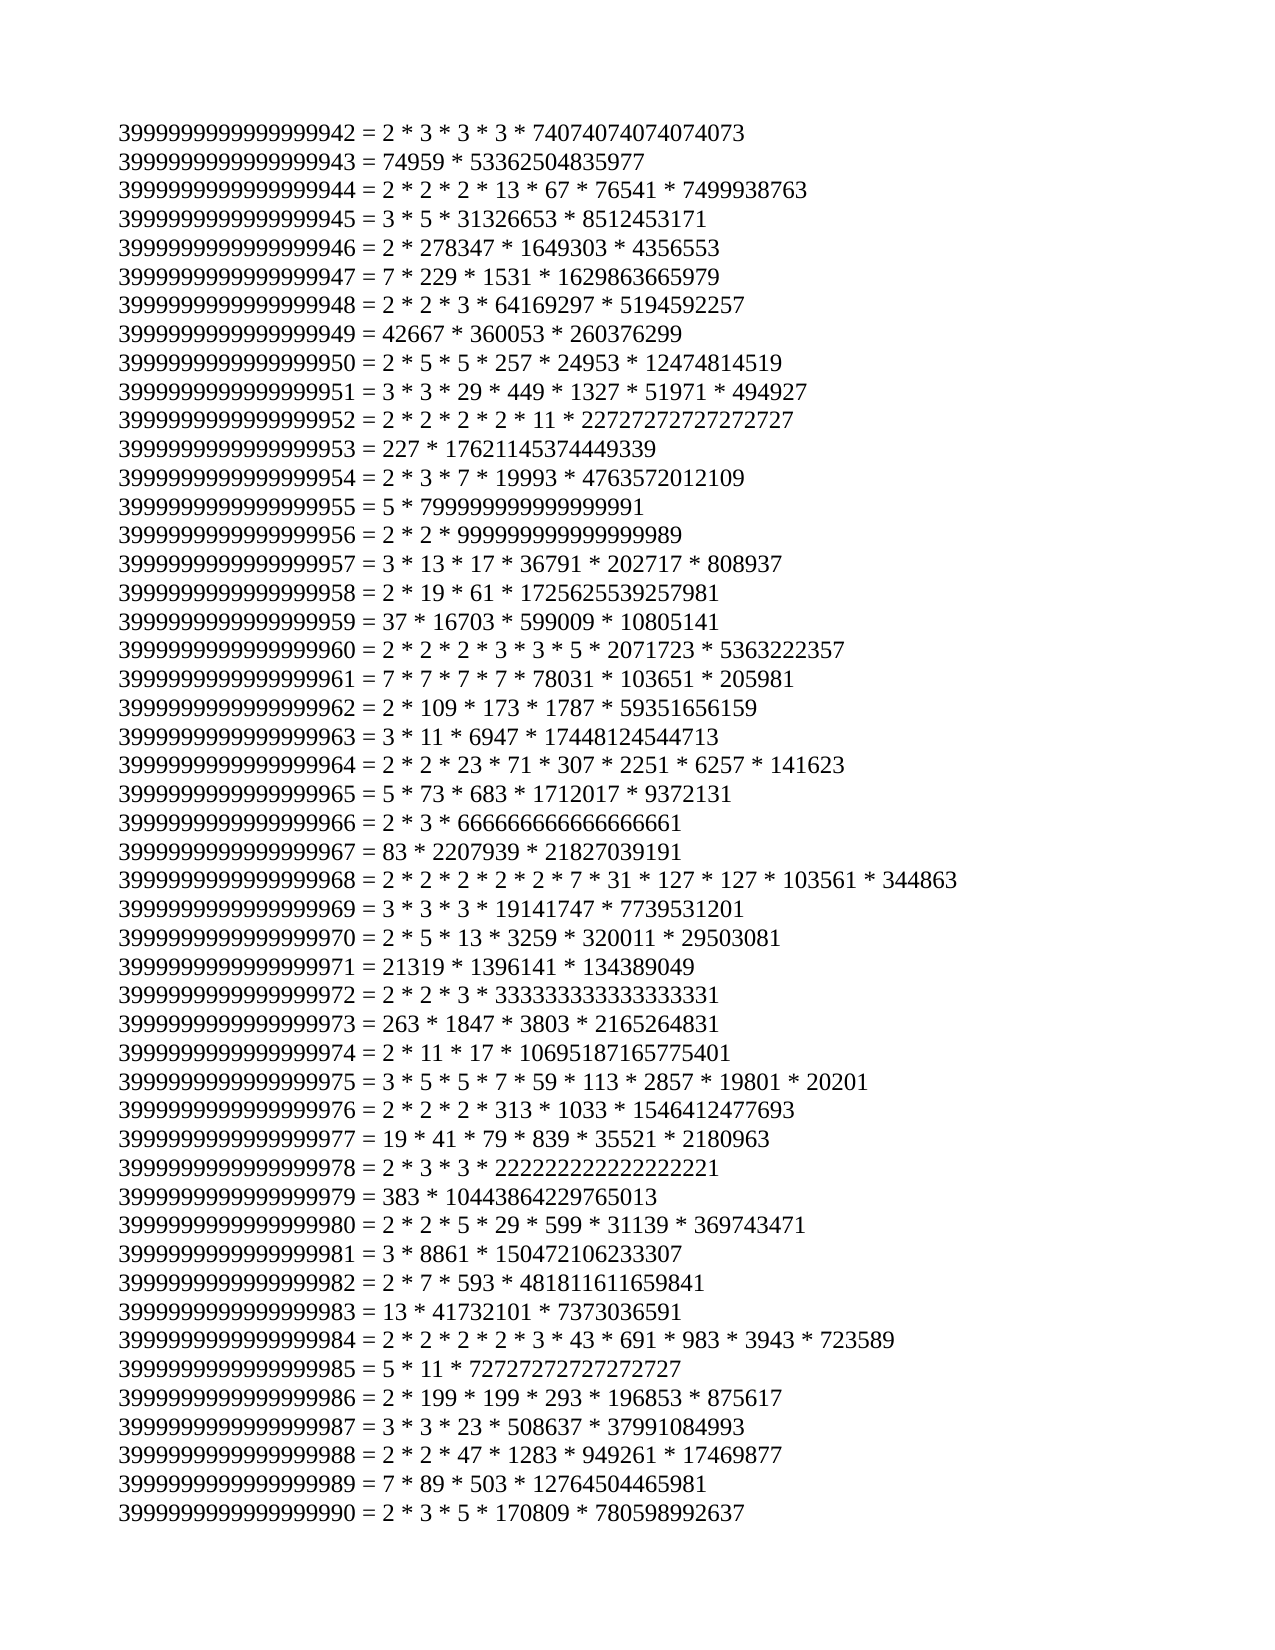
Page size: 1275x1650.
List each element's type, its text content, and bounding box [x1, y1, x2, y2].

text 3999999999999999963 = 3 * 11 * 6947 * 17448124544713 [118, 722, 1157, 751]
text 3999999999999999951 = 3 * 3 * 29 * 449 * 1327 * 51971 * 494927 [118, 377, 1157, 406]
text 3999999999999999942 = 2 * 3 * 3 * 3 * 74074074074074073 [118, 118, 1157, 147]
text 3999999999999999979 = 383 * 10443864229765013 [118, 1182, 1157, 1211]
text 3999999999999999973 = 263 * 1847 * 3803 * 2165264831 [118, 1009, 1157, 1038]
text 3999999999999999990 = 2 * 3 * 5 * 170809 * 780598992637 [118, 1498, 1157, 1527]
text 3999999999999999986 = 2 * 199 * 199 * 293 * 196853 * 875617 [118, 1383, 1157, 1412]
text 3999999999999999953 = 227 * 17621145374449339 [118, 434, 1157, 463]
text 3999999999999999978 = 2 * 3 * 3 * 222222222222222221 [118, 1153, 1157, 1182]
text 3999999999999999965 = 5 * 73 * 683 * 1712017 * 9372131 [118, 779, 1157, 808]
text 3999999999999999952 = 2 * 2 * 2 * 2 * 11 * 22727272727272727 [118, 406, 1157, 434]
text 3999999999999999943 = 74959 * 53362504835977 [118, 147, 1157, 176]
text 3999999999999999962 = 2 * 109 * 173 * 1787 * 59351656159 [118, 693, 1157, 722]
text 3999999999999999944 = 2 * 2 * 2 * 13 * 67 * 76541 * 7499938763 [118, 176, 1157, 204]
text 3999999999999999981 = 3 * 8861 * 150472106233307 [118, 1239, 1157, 1268]
text 3999999999999999945 = 3 * 5 * 31326653 * 8512453171 [118, 204, 1157, 233]
text 3999999999999999982 = 2 * 7 * 593 * 481811611659841 [118, 1268, 1157, 1297]
text 3999999999999999964 = 2 * 2 * 23 * 71 * 307 * 2251 * 6257 * 141623 [118, 751, 1157, 779]
text 3999999999999999969 = 3 * 3 * 3 * 19141747 * 7739531201 [118, 894, 1157, 923]
text 3999999999999999971 = 21319 * 1396141 * 134389049 [118, 952, 1157, 981]
text 3999999999999999977 = 19 * 41 * 79 * 839 * 35521 * 2180963 [118, 1124, 1157, 1153]
text 3999999999999999983 = 13 * 41732101 * 7373036591 [118, 1297, 1157, 1326]
text 3999999999999999957 = 3 * 13 * 17 * 36791 * 202717 * 808937 [118, 549, 1157, 578]
text 3999999999999999959 = 37 * 16703 * 599009 * 10805141 [118, 607, 1157, 636]
text 3999999999999999975 = 3 * 5 * 5 * 7 * 59 * 113 * 2857 * 19801 * 20201 [118, 1067, 1157, 1096]
text 3999999999999999955 = 5 * 799999999999999991 [118, 492, 1157, 521]
text 3999999999999999949 = 42667 * 360053 * 260376299 [118, 319, 1157, 348]
text 3999999999999999947 = 7 * 229 * 1531 * 1629863665979 [118, 262, 1157, 291]
text 3999999999999999980 = 2 * 2 * 5 * 29 * 599 * 31139 * 369743471 [118, 1211, 1157, 1239]
text 3999999999999999970 = 2 * 5 * 13 * 3259 * 320011 * 29503081 [118, 923, 1157, 952]
text 3999999999999999960 = 2 * 2 * 2 * 3 * 3 * 5 * 2071723 * 5363222357 [118, 636, 1157, 664]
text 3999999999999999984 = 2 * 2 * 2 * 2 * 3 * 43 * 691 * 983 * 3943 * 723589 [118, 1326, 1157, 1354]
text 3999999999999999946 = 2 * 278347 * 1649303 * 4356553 [118, 233, 1157, 262]
text 3999999999999999967 = 83 * 2207939 * 21827039191 [118, 837, 1157, 866]
text 3999999999999999956 = 2 * 2 * 999999999999999989 [118, 521, 1157, 549]
text 3999999999999999948 = 2 * 2 * 3 * 64169297 * 5194592257 [118, 291, 1157, 319]
text 3999999999999999989 = 7 * 89 * 503 * 12764504465981 [118, 1469, 1157, 1498]
text 3999999999999999988 = 2 * 2 * 47 * 1283 * 949261 * 17469877 [118, 1441, 1157, 1469]
text 3999999999999999976 = 2 * 2 * 2 * 313 * 1033 * 1546412477693 [118, 1096, 1157, 1124]
text 3999999999999999961 = 7 * 7 * 7 * 7 * 78031 * 103651 * 205981 [118, 664, 1157, 693]
text 3999999999999999985 = 5 * 11 * 72727272727272727 [118, 1354, 1157, 1383]
text 3999999999999999966 = 2 * 3 * 666666666666666661 [118, 808, 1157, 837]
text 3999999999999999950 = 2 * 5 * 5 * 257 * 24953 * 12474814519 [118, 348, 1157, 377]
text 3999999999999999987 = 3 * 3 * 23 * 508637 * 37991084993 [118, 1412, 1157, 1441]
text 3999999999999999972 = 2 * 2 * 3 * 333333333333333331 [118, 981, 1157, 1009]
text 3999999999999999954 = 2 * 3 * 7 * 19993 * 4763572012109 [118, 463, 1157, 492]
text 3999999999999999968 = 2 * 2 * 2 * 2 * 2 * 7 * 31 * 127 * 127 * 103561 * 344863 [118, 866, 1157, 894]
text 3999999999999999958 = 2 * 19 * 61 * 1725625539257981 [118, 578, 1157, 607]
text 3999999999999999974 = 2 * 11 * 17 * 10695187165775401 [118, 1038, 1157, 1067]
